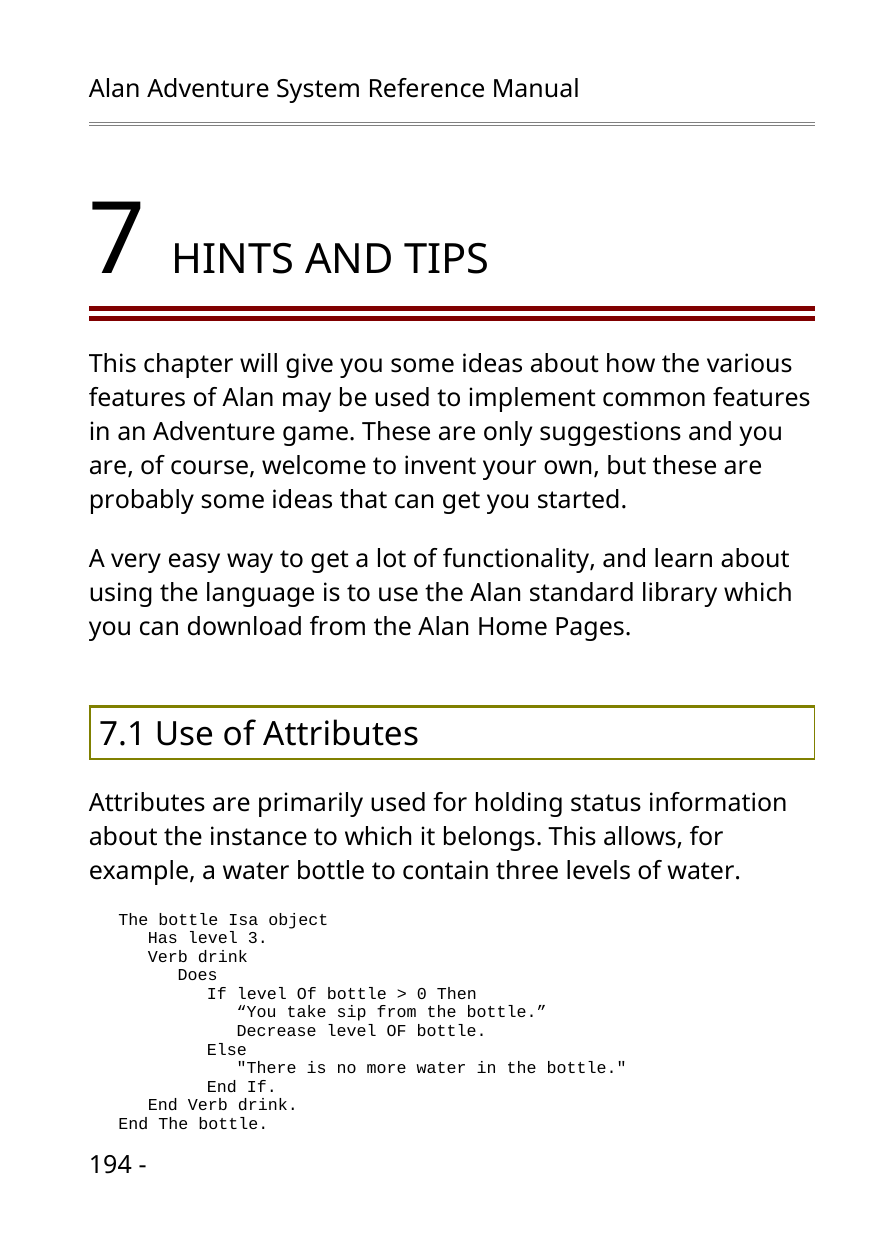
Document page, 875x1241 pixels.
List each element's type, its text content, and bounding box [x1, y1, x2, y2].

text The bottle Isa object Has level 3. Verb drink Does If level Of bottle > 0 Then “You take sip from the bottle.” Decrease level OF bottle. Else "There is no more water in the bottle." End If. End Verb drink. End The bottle. [118, 912, 815, 1134]
subtitle Use of Attributes [91, 708, 814, 758]
text A very easy way to get a lot of functionality, and learn about using the language is to use the Alan standard library which you can download from the Alan Home Pages. [88, 541, 815, 643]
text Attributes are primarily used for holding status information about the instance to which it belongs. This allows, for example, a water bot­tle to contain three levels of water. [88, 785, 815, 887]
text This chapter will give you some ideas about how the various features of Alan may be used to implement common features in an Adventure game. These are only suggestions and you are, of course, welcome to invent your own, but these are probably some ideas that can get you started. [88, 346, 815, 516]
subtitle Hints And Tips [88, 167, 815, 321]
